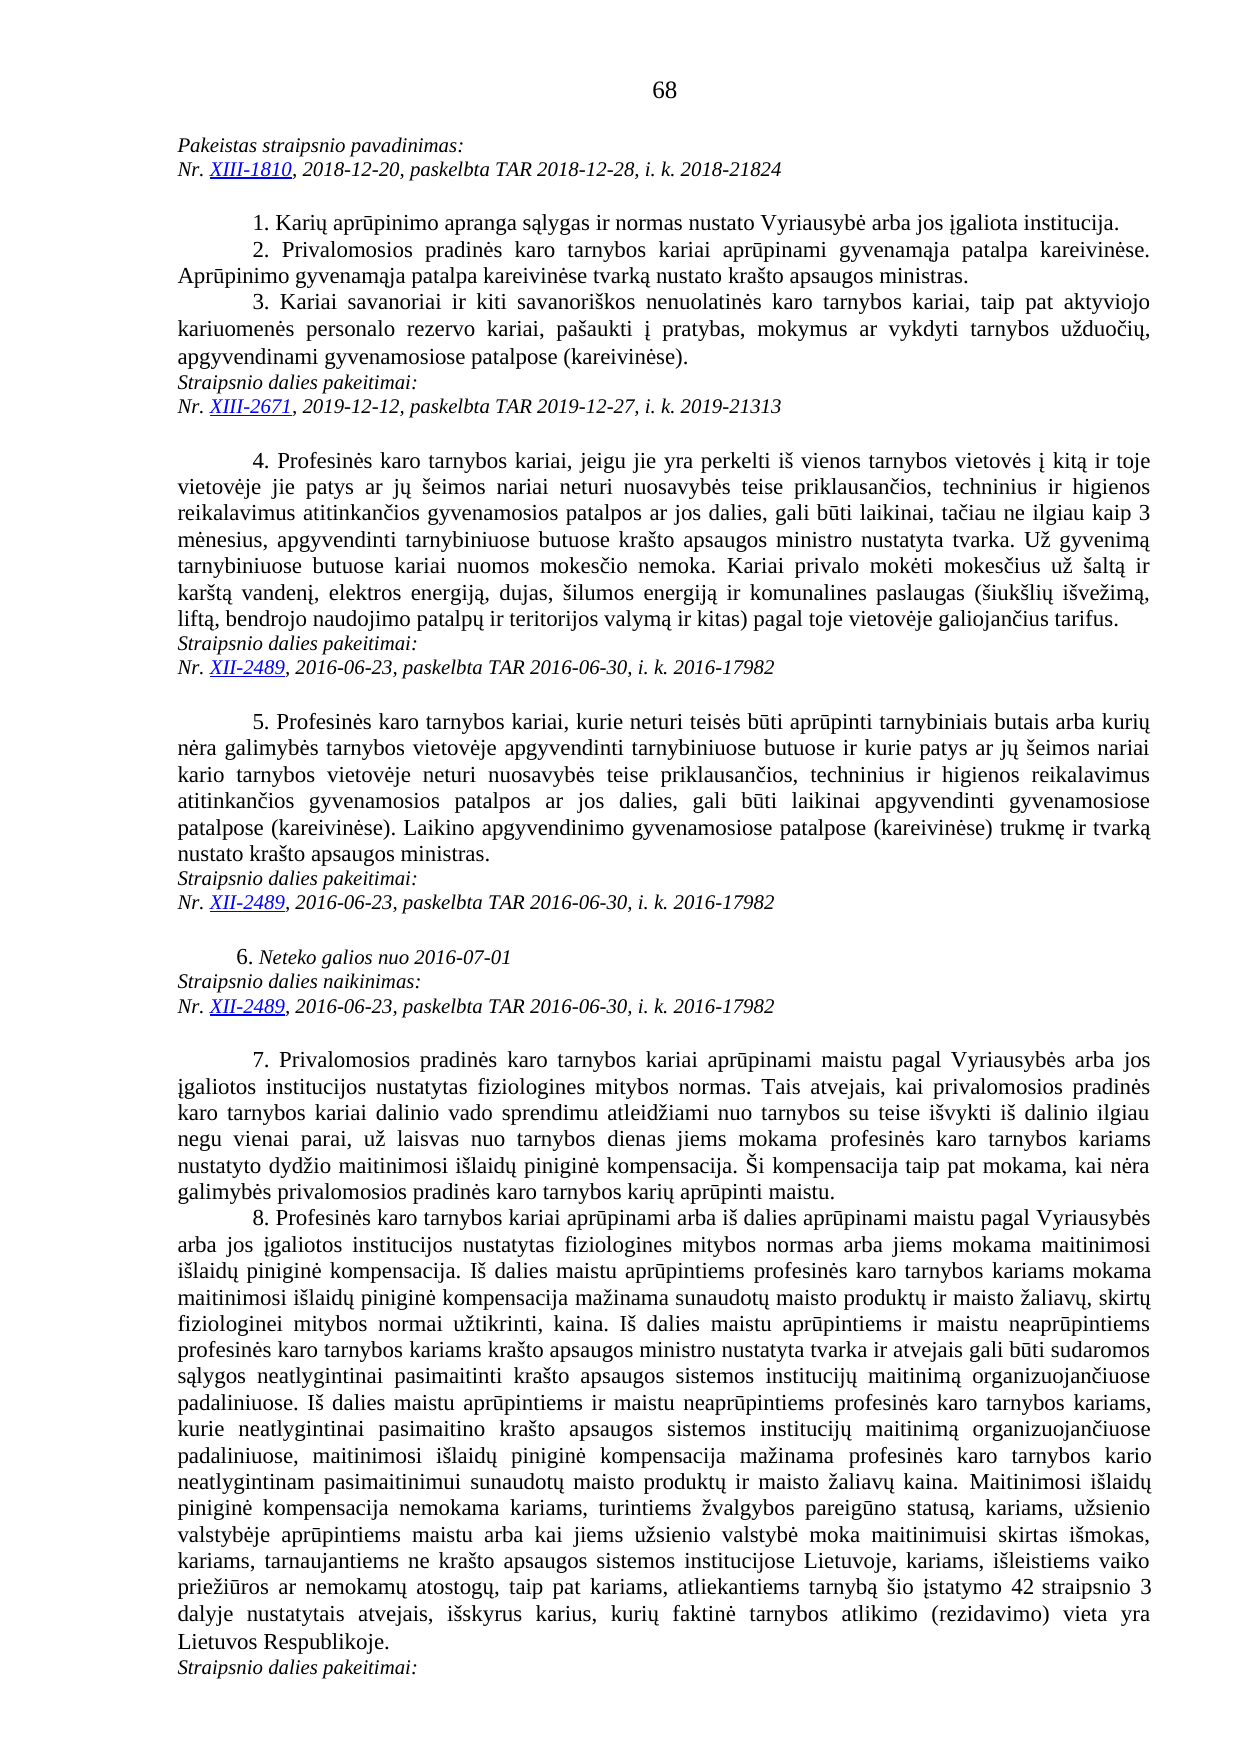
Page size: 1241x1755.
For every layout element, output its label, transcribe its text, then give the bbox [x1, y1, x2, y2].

text 3. Kariai savanoriai ir kiti savanoriškos nenuolatinės karo tarnybos kariai, taip pat aktyviojo kariuomenės personalo rezervo kariai, pašaukti į pratybas, mokymus ar vykdyti tarnybos užduočių, apgyvendinami gyvenamosiose patalpose (kareivinėse). [177, 288, 1152, 370]
text Straipsnio dalies pakeitimai: [177, 370, 1152, 394]
text Straipsnio dalies naikinimas: [177, 969, 1152, 993]
text 6. Neteko galios nuo 2016-07-01 [177, 943, 1152, 969]
text Nr. XIII-2671, 2019-12-12, paskelbta TAR 2019-12-27, i. k. 2019-21313 [177, 394, 1152, 418]
text 8. Profesinės karo tarnybos kariai aprūpinami arba iš dalies aprūpinami maistu pagal Vyriausybės arba jos įgaliotos institucijos nustatytas fiziologines mitybos normas arba jiems mokama maitinimosi išlaidų piniginė kompensacija. Iš dalies maistu aprūpintiems profesinės karo tarnybos kariams mokama maitinimosi išlaidų piniginė kompensacija mažinama sunaudotų maisto produktų ir maisto žaliavų, skirtų fiziologinei mitybos normai užtikrinti, kaina. Iš dalies maistu aprūpintiems ir maistu neaprūpintiems profesinės karo tarnybos kariams krašto apsaugos ministro nustatyta tvarka ir atvejais gali būti sudaromos sąlygos neatlygintinai pasimaitinti krašto apsaugos sistemos institucijų maitinimą organizuojančiuose padaliniuose. Iš dalies maistu aprūpintiems ir maistu neaprūpintiems profesinės karo tarnybos kariams, kurie neatlygintinai pasimaitino krašto apsaugos sistemos institucijų maitinimą organizuojančiuose padaliniuose, maitinimosi išlaidų piniginė kompensacija mažinama profesinės karo tarnybos kario neatlygintinam pasimaitinimui sunaudotų maisto produktų ir maisto žaliavų kaina. Maitinimosi išlaidų piniginė kompensacija nemokama kariams, turintiems žvalgybos pareigūno statusą, kariams, užsienio valstybėje aprūpintiems maistu arba kai jiems užsienio valstybė moka maitinimuisi skirtas išmokas, kariams, tarnaujantiems ne krašto apsaugos sistemos institucijose Lietuvoje, kariams, išleistiems vaiko priežiūros ar nemokamų atostogų, taip pat kariams, atliekantiems tarnybą šio įstatymo 42 straipsnio 3 dalyje nustatytais atvejais, išskyrus karius, kurių faktinė tarnybos atlikimo (rezidavimo) vieta yra Lietuvos Respublikoje. [177, 1204, 1152, 1655]
text 1. Karių aprūpinimo apranga sąlygas ir normas nustato Vyriausybė arba jos įgaliota institucija. [177, 209, 1152, 236]
text Nr. XII-2489, 2016-06-23, paskelbta TAR 2016-06-30, i. k. 2016-17982 [177, 890, 1152, 914]
text 4. Profesinės karo tarnybos kariai, jeigu jie yra perkelti iš vienos tarnybos vietovės į kitą ir toje vietovėje jie patys ar jų šeimos nariai neturi nuosavybės teise priklausančios, techninius ir higienos reikalavimus atitinkančios gyvenamosios patalpos ar jos dalies, gali būti laikinai, tačiau ne ilgiau kaip 3 mėnesius, apgyvendinti tarnybiniuose butuose krašto apsaugos ministro nustatyta tvarka. Už gyvenimą tarnybiniuose butuose kariai nuomos mokesčio nemoka. Kariai privalo mokėti mokesčius už šaltą ir karštą vandenį, elektros energiją, dujas, šilumos energiją ir komunalines paslaugas (šiukšlių išvežimą, liftą, bendrojo naudojimo patalpų ir teritorijos valymą ir kitas) pagal toje vietovėje galiojančius tarifus. [177, 447, 1152, 631]
text Nr. XII-2489, 2016-06-23, paskelbta TAR 2016-06-30, i. k. 2016-17982 [177, 655, 1152, 679]
text Straipsnio dalies pakeitimai: [177, 866, 1152, 890]
text Pakeistas straipsnio pavadinimas: [177, 132, 1152, 157]
text Nr. XIII-1810, 2018-12-20, paskelbta TAR 2018-12-28, i. k. 2018-21824 [177, 157, 1152, 181]
text 5. Profesinės karo tarnybos kariai, kurie neturi teisės būti aprūpinti tarnybiniais butais arba kurių nėra galimybės tarnybos vietovėje apgyvendinti tarnybiniuose butuose ir kurie patys ar jų šeimos nariai kario tarnybos vietovėje neturi nuosavybės teise priklausančios, techninius ir higienos reikalavimus atitinkančios gyvenamosios patalpos ar jos dalies, gali būti laikinai apgyvendinti gyvenamosiose patalpose (kareivinėse). Laikino apgyvendinimo gyvenamosiose patalpose (kareivinėse) trukmę ir tvarką nustato krašto apsaugos ministras. [177, 708, 1152, 866]
text Straipsnio dalies pakeitimai: [177, 1655, 1152, 1679]
text Nr. XII-2489, 2016-06-23, paskelbta TAR 2016-06-30, i. k. 2016-17982 [177, 993, 1152, 1018]
text Straipsnio dalies pakeitimai: [177, 631, 1152, 655]
text 2. Privalomosios pradinės karo tarnybos kariai aprūpinami gyvenamąja patalpa kareivinėse. Aprūpinimo gyvenamąja patalpa kareivinėse tvarką nustato krašto apsaugos ministras. [177, 236, 1152, 288]
text 7. Privalomosios pradinės karo tarnybos kariai aprūpinami maistu pagal Vyriausybės arba jos įgaliotos institucijos nustatytas fiziologines mitybos normas. Tais atvejais, kai privalomosios pradinės karo tarnybos kariai dalinio vado sprendimu atleidžiami nuo tarnybos su teise išvykti iš dalinio ilgiau negu vienai parai, už laisvas nuo tarnybos dienas jiems mokama profesinės karo tarnybos kariams nustatyto dydžio maitinimosi išlaidų piniginė kompensacija. Ši kompensacija taip pat mokama, kai nėra galimybės privalomosios pradinės karo tarnybos karių aprūpinti maistu. [177, 1046, 1152, 1204]
